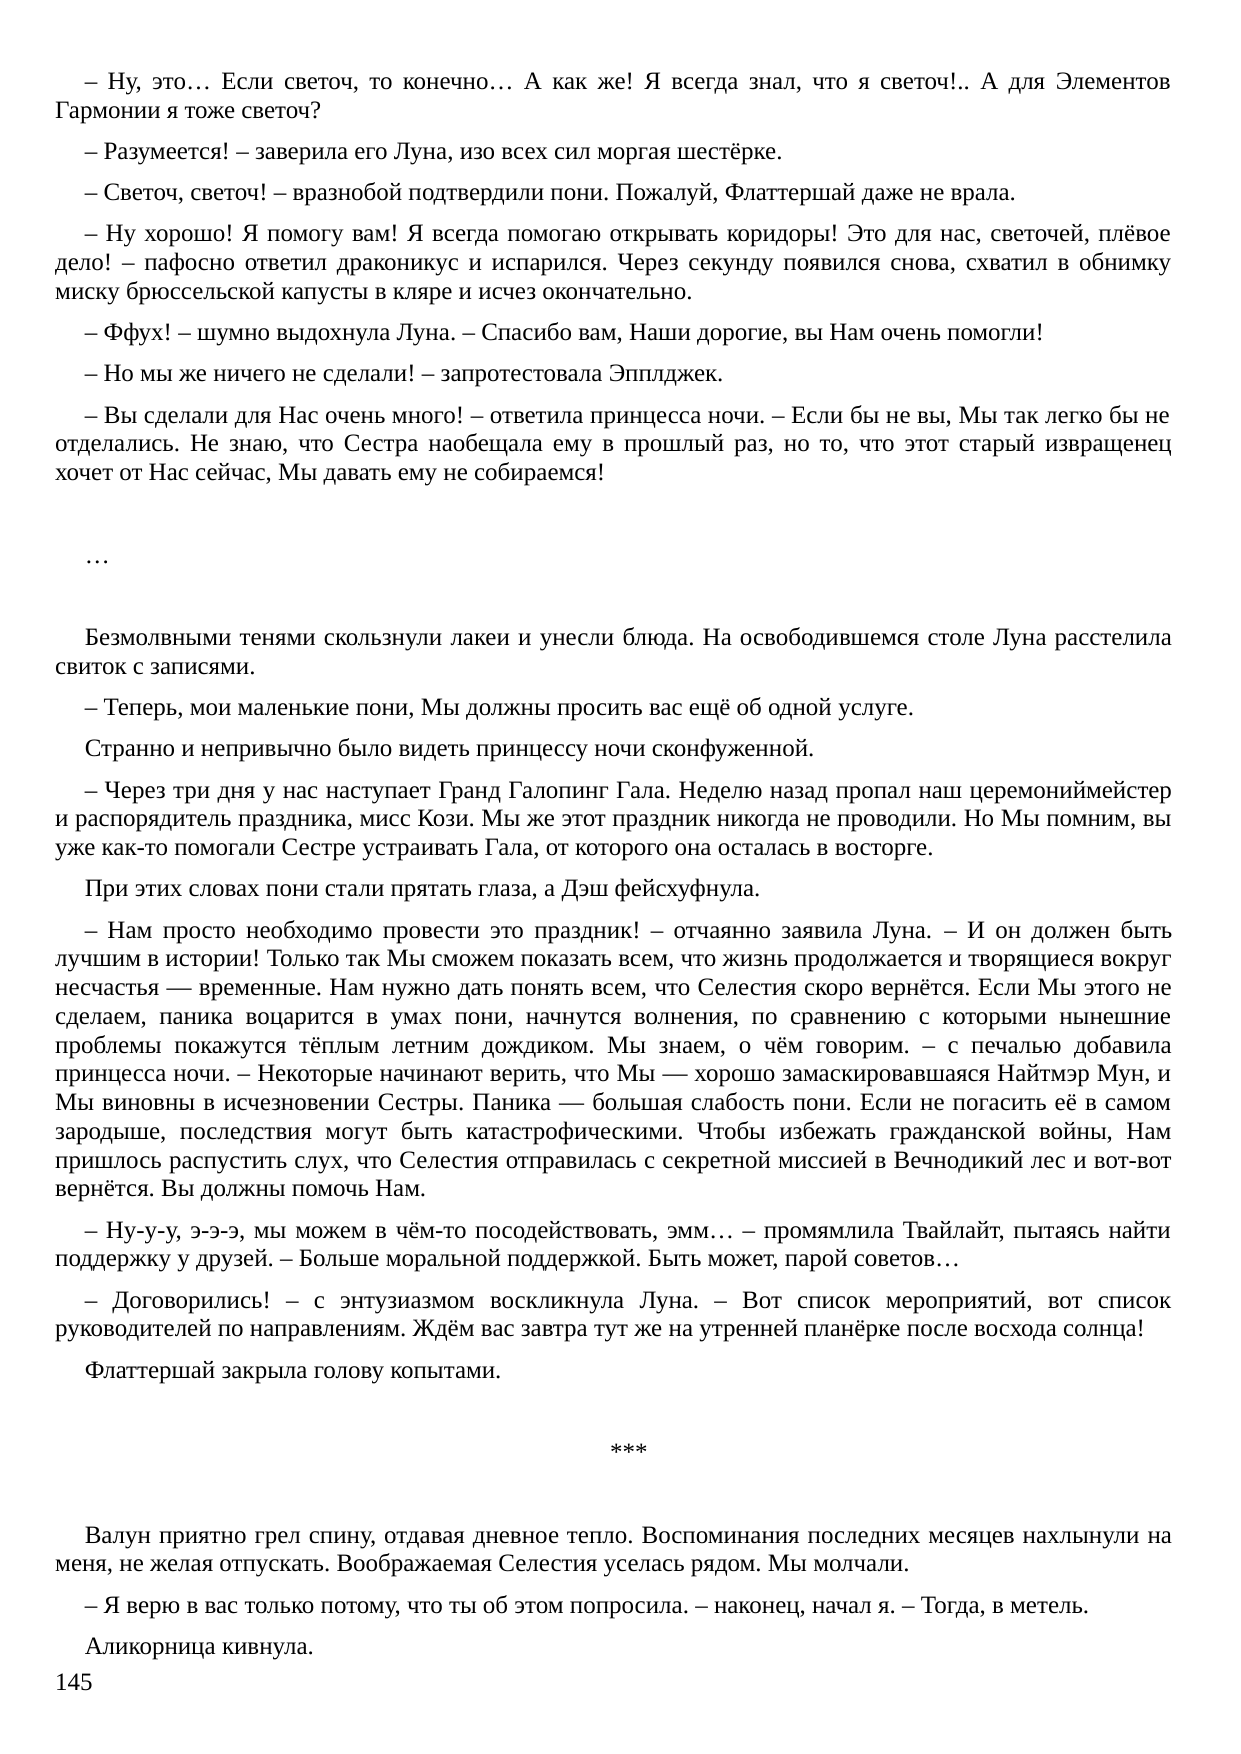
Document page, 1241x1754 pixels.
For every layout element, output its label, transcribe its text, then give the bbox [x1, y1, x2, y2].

text – Теперь, мои маленькие пони, Мы должны просить вас ещё об одной услуге. [55, 692, 1173, 721]
text … [55, 540, 1173, 568]
text Безмолвными тенями скользнули лакеи и унесли блюда. На освободившемся столе Луна расстелила свиток с записями. [55, 622, 1173, 680]
text При этих словах пони стали прятать глаза, а Дэш фейсхуфнула. [55, 873, 1173, 902]
text – Светоч, светоч! – вразнобой подтвердили пони. Пожалуй, Флаттершай даже не врала. [55, 177, 1173, 206]
text Валун приятно грел спину, отдавая дневное тепло. Воспоминания последних месяцев нахлынули на меня, не желая отпускать. Воображаемая Селестия уселась рядом. Мы молчали. [55, 1520, 1173, 1577]
text – Я верю в вас только потому, что ты об этом попросила. – наконец, начал я. – Тогда, в метель. [55, 1590, 1173, 1618]
text – Разумеется! – заверила его Луна, изо всех сил моргая шестёрке. [55, 136, 1173, 165]
text – Но мы же ничего не сделали! – запротестовала Эпплджек. [55, 358, 1173, 387]
text Странно и непривычно было видеть принцессу ночи сконфуженной. [55, 733, 1173, 762]
text – Вы сделали для Нас очень много! – ответила принцесса ночи. – Если бы не вы, Мы так легко бы не отделались. Не знаю, что Сестра наобещала ему в прошлый раз, но то, что этот старый извращенец хочет от Нас сейчас, Мы давать ему не собираемся! [55, 400, 1173, 486]
text – Нам просто необходимо провести это праздник! – отчаянно заявила Луна. – И он должен быть лучшим в истории! Только так Мы сможем показать всем, что жизнь продолжается и творящиеся вокруг несчастья — временные. Нам нужно дать понять всем, что Селестия скоро вернётся. Если Мы этого не сделаем, паника воцарится в умах пони, начнутся волнения, по сравнению с которыми нынешние проблемы покажутся тёплым летним дождиком. Мы знаем, о чём говорим. – с печалью добавила принцесса ночи. – Некоторые начинают верить, что Мы — хорошо замаскировавшаяся Найтмэр Мун, и Мы виновны в исчезновении Сестры. Паника — большая слабость пони. Если не погасить её в самом зародыше, последствия могут быть катастрофическими. Чтобы избежать гражданской войны, Нам пришлось распустить слух, что Селестия отправилась с секретной миссией в Вечнодикий лес и вот-вот вернётся. Вы должны помочь Нам. [55, 915, 1173, 1202]
text Флаттершай закрыла голову копытами. [55, 1355, 1173, 1383]
text *** [55, 1437, 1173, 1466]
text – Договорились! – с энтузиазмом воскликнула Луна. – Вот список мероприятий, вот список руководителей по направлениям. Ждём вас завтра тут же на утренней планёрке после восхода солнца! [55, 1285, 1173, 1342]
text – Ну-у-у, э-э-э, мы можем в чём-то посодействовать, эмм… – промямлила Твайлайт, пытаясь найти поддержку у друзей. – Больше моральной поддержкой. Быть может, парой советов… [55, 1215, 1173, 1272]
text – Ну, это… Если светоч, то конечно… А как же! Я всегда знал, что я светоч!.. А для Элементов Гармонии я тоже светоч? [55, 66, 1173, 123]
text Аликорница кивнула. [55, 1631, 1173, 1660]
text – Через три дня у нас наступает Гранд Галопинг Гала. Неделю назад пропал наш церемониймейстер и распорядитель праздника, мисс Кози. Мы же этот праздник никогда не проводили. Но Мы помним, вы уже как-то помогали Сестре устраивать Гала, от которого она осталась в восторге. [55, 775, 1173, 861]
text – Ну хорошо! Я помогу вам! Я всегда помогаю открывать коридоры! Это для нас, светочей, плёвое дело! – пафосно ответил драконикус и испарился. Через секунду появился снова, схватил в обнимку миску брюссельской капусты в кляре и исчез окончательно. [55, 218, 1173, 305]
text – Ффух! – шумно выдохнула Луна. – Спасибо вам, Наши дорогие, вы Нам очень помогли! [55, 317, 1173, 346]
